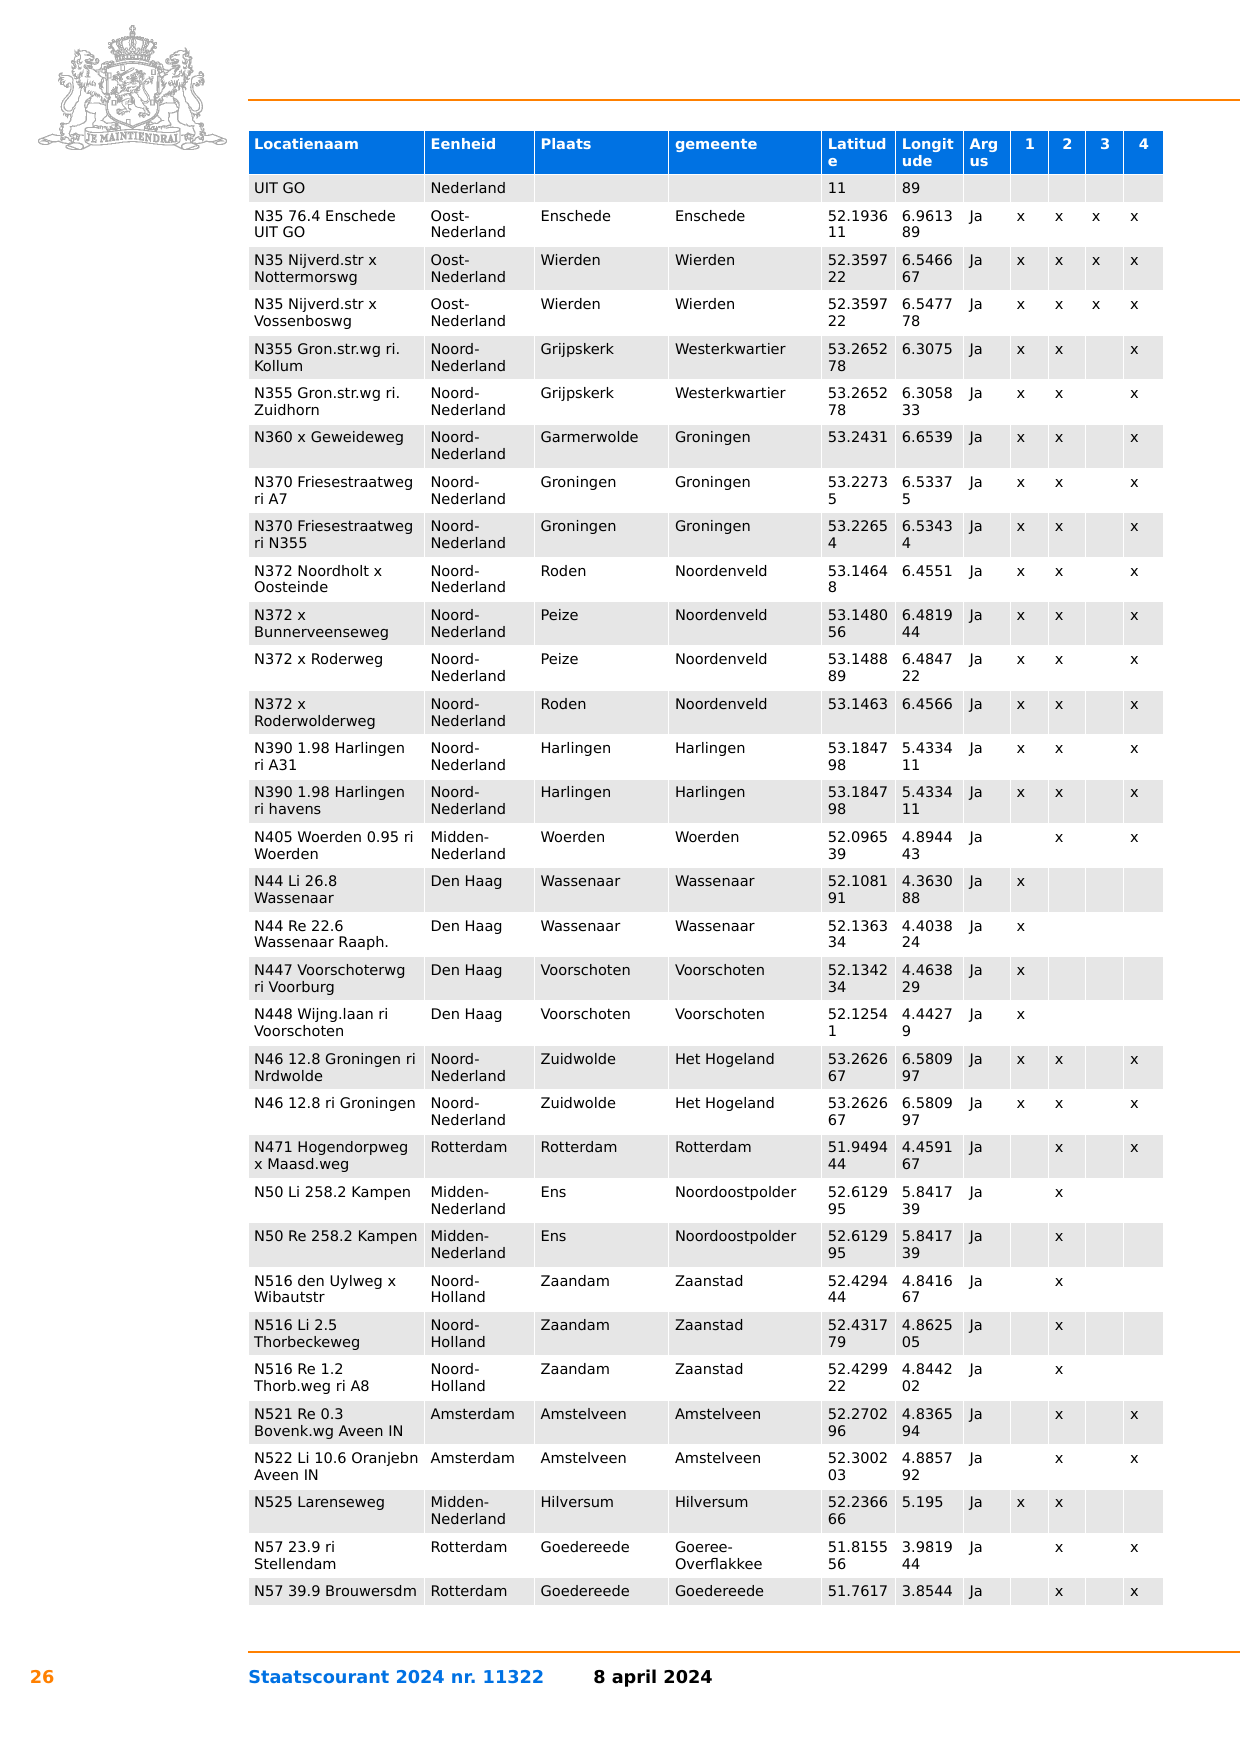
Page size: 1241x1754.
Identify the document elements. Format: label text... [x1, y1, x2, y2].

table_cell [1011, 1356, 1048, 1400]
table_cell Amsterdam [425, 1401, 534, 1444]
table_cell 5.433411 [896, 780, 963, 823]
table_cell x [1086, 247, 1123, 290]
table_cell [1086, 558, 1123, 601]
table_cell Noordoostpolder [669, 1179, 821, 1222]
table_cell 4.844202 [896, 1356, 963, 1400]
table_cell 5.433411 [896, 735, 963, 778]
table_cell [1086, 425, 1123, 468]
table_cell [1086, 824, 1123, 867]
table_cell Wierden [669, 247, 821, 290]
table_cell x [1124, 513, 1163, 557]
table_cell x [1124, 735, 1163, 778]
table_cell x [1049, 1046, 1085, 1089]
table_cell x [1124, 1135, 1163, 1178]
table_cell N370 Friesestraatweg ri A7 [249, 469, 424, 512]
table_cell [1049, 868, 1085, 912]
table_cell N35 76.4 Enschede UIT GO [249, 203, 424, 246]
table_cell Ja [964, 513, 1010, 557]
table_cell Grijpskerk [535, 380, 668, 423]
table_cell 53.265278 [822, 336, 895, 379]
table_cell x [1124, 380, 1163, 423]
table_cell 6.53375 [896, 469, 963, 512]
table_cell 52.136334 [822, 913, 895, 956]
table_cell x [1049, 1090, 1085, 1133]
table_cell Ja [964, 957, 1010, 1000]
table_cell [1086, 735, 1123, 778]
table_cell 52.431779 [822, 1312, 895, 1355]
table_cell Ja [964, 1223, 1010, 1267]
table_cell Woerden [535, 824, 668, 867]
table_cell N355 Gron.str.wg ri. Zuidhorn [249, 380, 424, 423]
table_cell Roden [535, 691, 668, 734]
table_cell Ja [964, 1445, 1010, 1488]
table_cell [1124, 1356, 1163, 1400]
table_cell Ja [964, 691, 1010, 734]
table_cell Rotterdam [535, 1135, 668, 1178]
table_cell x [1011, 203, 1048, 246]
table_cell Goedereede [669, 1578, 821, 1605]
table_cell Midden-Nederland [425, 1490, 534, 1533]
table_cell 53.22654 [822, 513, 895, 557]
table_cell 6.484722 [896, 646, 963, 690]
table_cell [1011, 1223, 1048, 1267]
table_cell Wierden [669, 291, 821, 335]
table_cell Wierden [535, 291, 668, 335]
table_cell x [1049, 247, 1085, 290]
table_cell [1086, 469, 1123, 512]
table_cell Noord-Nederland [425, 735, 534, 778]
table_cell [1049, 175, 1085, 202]
table_cell x [1049, 780, 1085, 823]
table_cell N372 x Roderwolderweg [249, 691, 424, 734]
table_cell Ja [964, 1268, 1010, 1311]
table_cell N448 Wijng.laan ri Voorschoten [249, 1001, 424, 1045]
table_cell Groningen [535, 469, 668, 512]
table_cell [1086, 1223, 1123, 1267]
table_cell N46 12.8 Groningen ri Nrdwolde [249, 1046, 424, 1089]
table_cell 3.8544 [896, 1578, 963, 1605]
table_cell Westerkwartier [669, 380, 821, 423]
table_cell Groningen [669, 425, 821, 468]
table_cell [1086, 646, 1123, 690]
table_cell [1086, 602, 1123, 645]
table_cell N390 1.98 Harlingen ri A31 [249, 735, 424, 778]
table_cell Noordenveld [669, 602, 821, 645]
table_cell 5.195 [896, 1490, 963, 1533]
table_cell Goeree-Overflakkee [669, 1534, 821, 1577]
table_cell Amstelveen [535, 1445, 668, 1488]
table_cell 51.7617 [822, 1578, 895, 1605]
table_cell Amstelveen [535, 1401, 668, 1444]
table_cell Ja [964, 469, 1010, 512]
table_cell Ja [964, 602, 1010, 645]
table_cell N50 Li 258.2 Kampen [249, 1179, 424, 1222]
table_cell Amsterdam [425, 1445, 534, 1488]
table_cell N372 x Bunnerveenseweg [249, 602, 424, 645]
table_cell Ja [964, 1401, 1010, 1444]
table_cell 53.184798 [822, 735, 895, 778]
table_cell Noord-Nederland [425, 602, 534, 645]
table_cell 52.359722 [822, 291, 895, 335]
table_cell 6.6539 [896, 425, 963, 468]
table_cell [1086, 957, 1123, 1000]
table_header 4 [1124, 131, 1163, 174]
table_cell 52.429444 [822, 1268, 895, 1311]
table_cell N35 Nijverd.str x Vossenboswg [249, 291, 424, 335]
table_cell Amstelveen [669, 1445, 821, 1488]
table_cell N390 1.98 Harlingen ri havens [249, 780, 424, 823]
table_cell [1086, 380, 1123, 423]
table_cell 4.463829 [896, 957, 963, 1000]
table_cell x [1011, 913, 1048, 956]
table_cell x [1011, 780, 1048, 823]
table_cell 6.3075 [896, 336, 963, 379]
table_cell 52.096539 [822, 824, 895, 867]
table_cell x [1049, 602, 1085, 645]
table_cell Ja [964, 558, 1010, 601]
table_cell x [1049, 380, 1085, 423]
table_cell Midden-Nederland [425, 1179, 534, 1222]
table_cell [1086, 1312, 1123, 1355]
table_cell Harlingen [669, 780, 821, 823]
table_cell x [1049, 1401, 1085, 1444]
table_header Eenheid [425, 131, 534, 174]
table_header 1 [1011, 131, 1048, 174]
table_cell [1124, 957, 1163, 1000]
table_cell Noord-Nederland [425, 1090, 534, 1133]
table_cell x [1124, 247, 1163, 290]
table_cell 5.841739 [896, 1179, 963, 1222]
table_cell [1086, 1001, 1123, 1045]
table_cell x [1124, 1445, 1163, 1488]
table_cell Ja [964, 824, 1010, 867]
table_cell x [1124, 646, 1163, 690]
table_cell 52.236666 [822, 1490, 895, 1533]
table_cell [1011, 1268, 1048, 1311]
table_cell N525 Larenseweg [249, 1490, 424, 1533]
table_cell N35 Nijverd.str x Nottermorswg [249, 247, 424, 290]
table_cell Noord-Nederland [425, 425, 534, 468]
table_cell Rotterdam [425, 1578, 534, 1605]
table_cell Noord-Nederland [425, 513, 534, 557]
table_cell N46 12.8 ri Groningen [249, 1090, 424, 1133]
table_cell x [1011, 1090, 1048, 1133]
table_cell Noord-Holland [425, 1268, 534, 1311]
table_cell [535, 175, 668, 202]
table_cell x [1124, 1046, 1163, 1089]
table_cell x [1011, 513, 1048, 557]
table_cell [1049, 913, 1085, 956]
table_cell Den Haag [425, 957, 534, 1000]
table_cell [1086, 1268, 1123, 1311]
table_cell N521 Re 0.3 Bovenk.wg Aveen IN [249, 1401, 424, 1444]
table_cell Hilversum [535, 1490, 668, 1533]
table_cell Roden [535, 558, 668, 601]
table_cell Ja [964, 913, 1010, 956]
table_cell x [1049, 1534, 1085, 1577]
table_cell 52.134234 [822, 957, 895, 1000]
table_cell x [1049, 1179, 1085, 1222]
table_cell 53.2431 [822, 425, 895, 468]
table_cell 4.841667 [896, 1268, 963, 1311]
table_cell Ja [964, 1578, 1010, 1605]
table_cell 89 [896, 175, 963, 202]
table_cell Ja [964, 425, 1010, 468]
table_cell [1124, 1179, 1163, 1222]
table_cell 5.841739 [896, 1223, 963, 1267]
table_cell Zaanstad [669, 1268, 821, 1311]
table_cell Midden-Nederland [425, 824, 534, 867]
table_cell x [1086, 203, 1123, 246]
table_cell 53.14648 [822, 558, 895, 601]
table_cell 3.981944 [896, 1534, 963, 1577]
table_cell Noord-Nederland [425, 380, 534, 423]
table_cell [1011, 1534, 1048, 1577]
table_header gemeente [669, 131, 821, 174]
table_cell 4.894443 [896, 824, 963, 867]
table_cell 52.429922 [822, 1356, 895, 1400]
table_cell x [1049, 1578, 1085, 1605]
table_cell Amstelveen [669, 1401, 821, 1444]
table_cell [1124, 1223, 1163, 1267]
table_cell x [1124, 425, 1163, 468]
table_header 2 [1049, 131, 1085, 174]
table_cell [1086, 336, 1123, 379]
table_cell x [1049, 691, 1085, 734]
table_cell [1124, 175, 1163, 202]
table_cell [1086, 1090, 1123, 1133]
table_cell [1011, 175, 1048, 202]
table_cell Grijpskerk [535, 336, 668, 379]
table_cell 6.53434 [896, 513, 963, 557]
table_header Longitude [896, 131, 963, 174]
table_cell x [1049, 1268, 1085, 1311]
table_cell Wassenaar [535, 913, 668, 956]
table_cell 6.4551 [896, 558, 963, 601]
table_cell Den Haag [425, 1001, 534, 1045]
table_cell x [1124, 602, 1163, 645]
table_cell Hilversum [669, 1490, 821, 1533]
table_cell x [1124, 336, 1163, 379]
table_cell [1011, 1445, 1048, 1488]
table_cell N471 Hogendorpweg x Maasd.weg [249, 1135, 424, 1178]
table_cell Ja [964, 1046, 1010, 1089]
table_cell Noord-Nederland [425, 691, 534, 734]
table_cell x [1049, 1490, 1085, 1533]
table_cell N516 den Uylweg x Wibautstr [249, 1268, 424, 1311]
table_cell N372 x Roderweg [249, 646, 424, 690]
table_cell Ja [964, 380, 1010, 423]
table_cell x [1011, 646, 1048, 690]
table_cell 53.262667 [822, 1090, 895, 1133]
table_cell x [1124, 1090, 1163, 1133]
table_cell Noord-Nederland [425, 780, 534, 823]
table_cell Ja [964, 1135, 1010, 1178]
table_cell 4.403824 [896, 913, 963, 956]
table_cell 53.184798 [822, 780, 895, 823]
table_cell Ja [964, 780, 1010, 823]
table_cell [1086, 691, 1123, 734]
table_cell Voorschoten [535, 957, 668, 1000]
table_cell 52.359722 [822, 247, 895, 290]
table_cell Ja [964, 1534, 1010, 1577]
table_header Plaats [535, 131, 668, 174]
table_cell Ja [964, 868, 1010, 912]
table_cell 6.305833 [896, 380, 963, 423]
table_cell [1011, 1578, 1048, 1605]
table_cell x [1124, 1534, 1163, 1577]
table_header 3 [1086, 131, 1123, 174]
table_cell [1086, 513, 1123, 557]
table_cell 4.836594 [896, 1401, 963, 1444]
table_cell Zuidwolde [535, 1090, 668, 1133]
table_cell 52.270296 [822, 1401, 895, 1444]
table_cell Noord-Holland [425, 1312, 534, 1355]
table_cell x [1049, 1445, 1085, 1488]
table_cell Rotterdam [669, 1135, 821, 1178]
table_cell [1086, 1578, 1123, 1605]
table_cell N405 Woerden 0.95 ri Woerden [249, 824, 424, 867]
table_cell x [1049, 558, 1085, 601]
table_cell Zaandam [535, 1268, 668, 1311]
table_cell 4.885792 [896, 1445, 963, 1488]
table_cell Het Hogeland [669, 1046, 821, 1089]
table_cell 6.580997 [896, 1046, 963, 1089]
table_cell x [1049, 646, 1085, 690]
table_cell Rotterdam [425, 1135, 534, 1178]
table_cell Peize [535, 602, 668, 645]
table_cell Wierden [535, 247, 668, 290]
table_cell [1124, 1268, 1163, 1311]
table_cell Noord-Nederland [425, 336, 534, 379]
table_cell x [1049, 1312, 1085, 1355]
table_cell Westerkwartier [669, 336, 821, 379]
table_cell Ja [964, 1356, 1010, 1400]
table_cell [1011, 1135, 1048, 1178]
table_cell N372 Noordholt x Oosteinde [249, 558, 424, 601]
table_cell N57 39.9 Brouwersdm [249, 1578, 424, 1605]
table_cell x [1049, 824, 1085, 867]
table_cell N516 Re 1.2 Thorb.weg ri A8 [249, 1356, 424, 1400]
table_cell Rotterdam [425, 1534, 534, 1577]
table_cell Ja [964, 203, 1010, 246]
table_cell 4.459167 [896, 1135, 963, 1178]
table_cell x [1124, 780, 1163, 823]
table_cell Goedereede [535, 1578, 668, 1605]
table_cell [1011, 1401, 1048, 1444]
table_cell x [1011, 291, 1048, 335]
table_cell 52.612995 [822, 1223, 895, 1267]
table_cell [1124, 868, 1163, 912]
table_cell Oost-Nederland [425, 247, 534, 290]
table_cell Ja [964, 646, 1010, 690]
table_cell [1124, 1001, 1163, 1045]
table_cell [1086, 1490, 1123, 1533]
table_cell x [1049, 735, 1085, 778]
table_cell [964, 175, 1010, 202]
table_cell x [1011, 691, 1048, 734]
table_cell x [1011, 957, 1048, 1000]
table_cell N360 x Geweideweg [249, 425, 424, 468]
table_cell x [1086, 291, 1123, 335]
table_cell 52.612995 [822, 1179, 895, 1222]
table_cell Wassenaar [669, 868, 821, 912]
table_cell Enschede [669, 203, 821, 246]
table_cell Garmerwolde [535, 425, 668, 468]
table_cell [1049, 957, 1085, 1000]
table_cell Harlingen [669, 735, 821, 778]
table_cell UIT GO [249, 175, 424, 202]
table_cell Voorschoten [669, 957, 821, 1000]
table_cell 6.580997 [896, 1090, 963, 1133]
table_cell Zuidwolde [535, 1046, 668, 1089]
table_cell [1086, 1046, 1123, 1089]
table_cell [669, 175, 821, 202]
table_cell [1086, 1135, 1123, 1178]
table_cell Oost-Nederland [425, 291, 534, 335]
table_cell Den Haag [425, 868, 534, 912]
table_cell x [1049, 203, 1085, 246]
table_cell N447 Voorschoterwg ri Voorburg [249, 957, 424, 1000]
table_cell Ja [964, 291, 1010, 335]
table_cell N44 Li 26.8 Wassenaar [249, 868, 424, 912]
table_cell Het Hogeland [669, 1090, 821, 1133]
table_cell Ja [964, 1179, 1010, 1222]
table_cell x [1011, 1001, 1048, 1045]
table_cell Harlingen [535, 780, 668, 823]
table_cell Noordenveld [669, 558, 821, 601]
table_cell Ja [964, 735, 1010, 778]
table_cell [1086, 868, 1123, 912]
table_cell Zaandam [535, 1312, 668, 1355]
table_cell Peize [535, 646, 668, 690]
table_cell Zaandam [535, 1356, 668, 1400]
table_cell Wassenaar [535, 868, 668, 912]
table_cell Ja [964, 1312, 1010, 1355]
table_cell Voorschoten [535, 1001, 668, 1045]
table_cell x [1011, 425, 1048, 468]
table_cell 6.481944 [896, 602, 963, 645]
table_cell x [1049, 291, 1085, 335]
table_cell 11 [822, 175, 895, 202]
table_cell Woerden [669, 824, 821, 867]
table_cell Noord-Nederland [425, 646, 534, 690]
table_cell 52.193611 [822, 203, 895, 246]
table_cell x [1049, 1135, 1085, 1178]
table_cell Noordenveld [669, 646, 821, 690]
table_cell x [1124, 469, 1163, 512]
table_cell 53.148889 [822, 646, 895, 690]
table_cell 53.1463 [822, 691, 895, 734]
table_cell 52.300203 [822, 1445, 895, 1488]
table_cell 52.108191 [822, 868, 895, 912]
table_cell [1011, 1312, 1048, 1355]
table_cell N50 Re 258.2 Kampen [249, 1223, 424, 1267]
table_cell x [1011, 247, 1048, 290]
table_cell x [1011, 469, 1048, 512]
table_cell 4.862505 [896, 1312, 963, 1355]
table_header Locatienaam [249, 131, 424, 174]
table_cell Oost-Nederland [425, 203, 534, 246]
table_cell Ens [535, 1179, 668, 1222]
table_cell Zaanstad [669, 1312, 821, 1355]
table_cell [1086, 1401, 1123, 1444]
table_cell x [1011, 1490, 1048, 1533]
table_cell x [1049, 425, 1085, 468]
table_cell x [1049, 1223, 1085, 1267]
table_cell x [1124, 691, 1163, 734]
table_cell N516 Li 2.5 Thorbeckeweg [249, 1312, 424, 1355]
table_cell x [1124, 824, 1163, 867]
table_cell x [1011, 558, 1048, 601]
table_cell [1086, 1445, 1123, 1488]
table_cell Ja [964, 1001, 1010, 1045]
table_cell Voorschoten [669, 1001, 821, 1045]
table_cell Goedereede [535, 1534, 668, 1577]
table_cell x [1011, 868, 1048, 912]
table_cell Noord-Nederland [425, 558, 534, 601]
table_cell [1124, 913, 1163, 956]
table_cell N370 Friesestraatweg ri N355 [249, 513, 424, 557]
table_cell Midden-Nederland [425, 1223, 534, 1267]
table_cell x [1011, 735, 1048, 778]
table_cell 6.961389 [896, 203, 963, 246]
table_cell x [1124, 1401, 1163, 1444]
table_cell x [1124, 1578, 1163, 1605]
table_cell N44 Re 22.6 Wassenaar Raaph. [249, 913, 424, 956]
table_cell [1086, 913, 1123, 956]
table_cell [1049, 1001, 1085, 1045]
table_cell x [1049, 469, 1085, 512]
table_cell Ens [535, 1223, 668, 1267]
table_cell 53.148056 [822, 602, 895, 645]
table_cell [1011, 1179, 1048, 1222]
table_cell Wassenaar [669, 913, 821, 956]
table_cell [1086, 1179, 1123, 1222]
table_cell Noord-Nederland [425, 469, 534, 512]
table_cell x [1011, 380, 1048, 423]
table_cell [1086, 1534, 1123, 1577]
table_cell Groningen [669, 513, 821, 557]
table_cell 4.363088 [896, 868, 963, 912]
table_cell 51.949444 [822, 1135, 895, 1178]
table_cell Nederland [425, 175, 534, 202]
table_cell Harlingen [535, 735, 668, 778]
table_header Argus [964, 131, 1010, 174]
table_cell x [1124, 558, 1163, 601]
table_cell Ja [964, 336, 1010, 379]
table_cell N522 Li 10.6 Oranjebn Aveen IN [249, 1445, 424, 1488]
table_cell 53.265278 [822, 380, 895, 423]
table_cell Noord-Holland [425, 1356, 534, 1400]
table_cell 6.546667 [896, 247, 963, 290]
table_cell x [1124, 291, 1163, 335]
table_cell Noordenveld [669, 691, 821, 734]
table_cell Noord-Nederland [425, 1046, 534, 1089]
table_cell [1086, 780, 1123, 823]
table_cell x [1049, 1356, 1085, 1400]
table_cell N355 Gron.str.wg ri. Kollum [249, 336, 424, 379]
table_cell Ja [964, 1490, 1010, 1533]
table_cell 53.262667 [822, 1046, 895, 1089]
table_cell Noordoostpolder [669, 1223, 821, 1267]
table_cell [1086, 1356, 1123, 1400]
table_cell [1086, 175, 1123, 202]
table_cell 6.4566 [896, 691, 963, 734]
table_header Latitude [822, 131, 895, 174]
table_cell 52.12541 [822, 1001, 895, 1045]
table_cell Ja [964, 247, 1010, 290]
table_cell [1124, 1490, 1163, 1533]
table_cell Zaanstad [669, 1356, 821, 1400]
table_cell 6.547778 [896, 291, 963, 335]
table_cell x [1011, 602, 1048, 645]
table_cell x [1049, 336, 1085, 379]
table_cell 4.44279 [896, 1001, 963, 1045]
table_cell x [1011, 336, 1048, 379]
table_cell N57 23.9 ri Stellendam [249, 1534, 424, 1577]
table_cell x [1124, 203, 1163, 246]
table_cell 51.815556 [822, 1534, 895, 1577]
table_cell [1011, 824, 1048, 867]
table_cell 53.22735 [822, 469, 895, 512]
table_cell Groningen [535, 513, 668, 557]
table_cell [1124, 1312, 1163, 1355]
picture [38, 25, 227, 150]
table_cell Enschede [535, 203, 668, 246]
table_cell x [1049, 513, 1085, 557]
table_cell x [1011, 1046, 1048, 1089]
table_cell Ja [964, 1090, 1010, 1133]
table_cell Den Haag [425, 913, 534, 956]
table_cell Groningen [669, 469, 821, 512]
